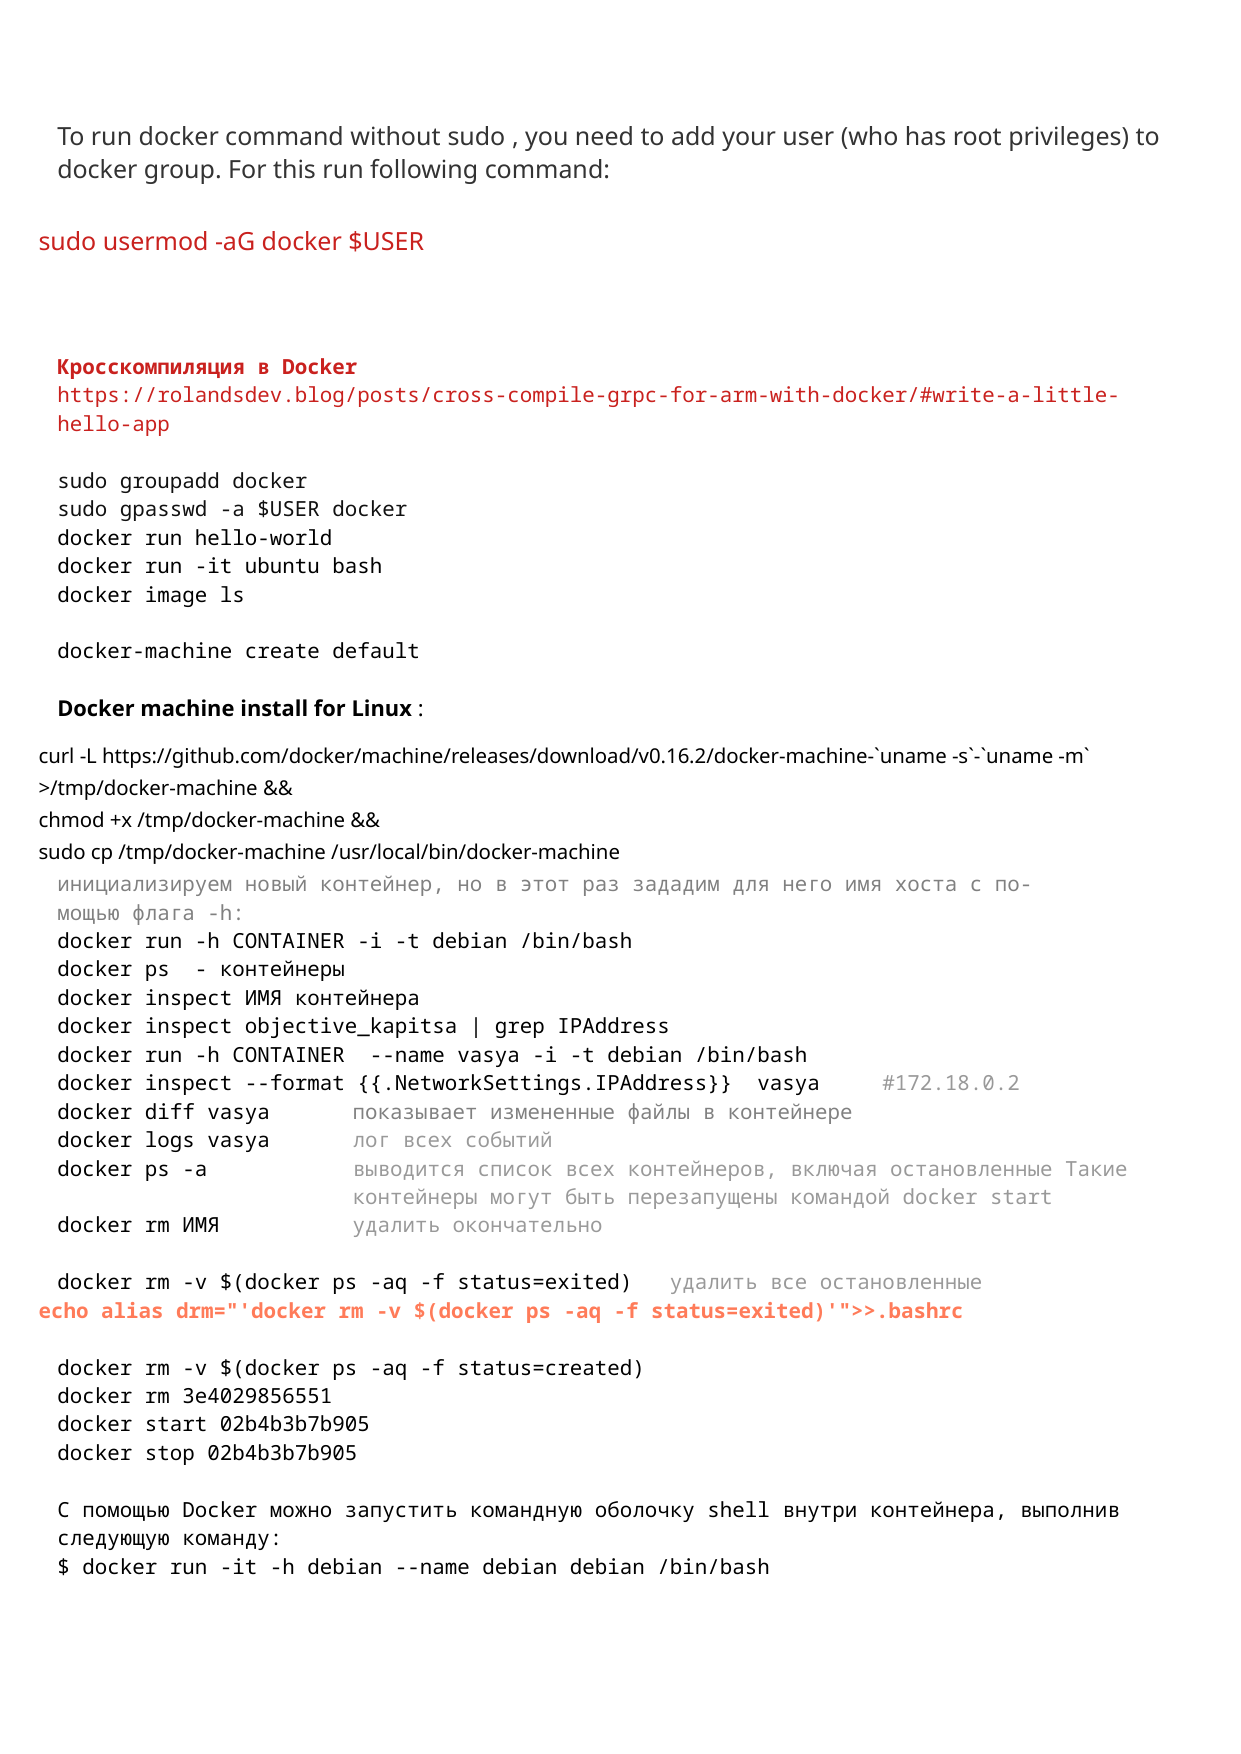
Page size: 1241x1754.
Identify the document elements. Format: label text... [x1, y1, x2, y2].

text sudo gpasswd -a $USER docker [57, 494, 1182, 523]
text Docker machine install for Linux : [57, 693, 1182, 723]
text контейнеры могут быть перезапущены командой docker start [57, 1182, 1182, 1211]
text docker run -h CONTAINER --name vasya -i -t debian /bin/bash [57, 1040, 1182, 1068]
text docker rm ИМЯ удалить окончательно [57, 1211, 1182, 1239]
text Кросскомпиляция в Docker [57, 352, 1182, 381]
text docker run hello-world [57, 523, 1182, 551]
text docker ps - контейнеры [57, 954, 1182, 983]
text docker rm -v $(docker ps -aq -f status=exited) удалить все остановленные [57, 1267, 1182, 1296]
text docker ps -a выводится список всех контейнеров, включая остановленные Такие [57, 1154, 1182, 1182]
text $ docker run -it -h debian --name debian debian /bin/bash [57, 1552, 1182, 1580]
text docker-machine create default [57, 637, 1182, 665]
text мощью флага -h: [57, 898, 1182, 926]
text docker inspect ИМЯ контейнера [57, 983, 1182, 1011]
text docker rm -v $(docker ps -aq -f status=created) [57, 1353, 1182, 1381]
text docker inspect objective_kapitsa | grep IPAddress [57, 1011, 1182, 1040]
text https://rolandsdev.blog/posts/cross-compile-grpc-for-arm-with-docker/#write-a-little-hello-app [57, 381, 1182, 437]
text sudo groupadd docker [57, 466, 1182, 494]
text docker rm 3e4029856551 [57, 1381, 1182, 1409]
text docker logs vasya лог всех событий [57, 1125, 1182, 1154]
text docker run -h CONTAINER -i -t debian /bin/bash [57, 926, 1182, 954]
text To run docker command without sudo , you need to add your user (who has root privileges) to docker group. For this run following command: [57, 118, 1182, 186]
text инициализируем новый контейнер, но в этот раз зададим для него имя хоста с по- [57, 869, 1182, 898]
text echo alias drm="'docker rm -v $(docker ps -aq -f status=exited)'">>.bashrc [38, 1296, 1182, 1324]
text docker start 02b4b3b7b905 [57, 1409, 1182, 1438]
text docker run -it ubuntu bash [57, 551, 1182, 580]
text sudo usermod -aG docker $USER [38, 224, 1182, 258]
text docker inspect --format {{.NetworkSettings.IPAddress}} vasya #172.18.0.2 [57, 1068, 1182, 1097]
text С помощью Docker можно запустить командную оболочку shell внутри контейнера, выполнив следующую команду: [57, 1495, 1182, 1552]
text docker diff vasya показывает измененные файлы в контейнере [57, 1097, 1182, 1125]
text curl -L https://github.com/docker/machine/releases/download/v0.16.2/docker-machine-`uname -s`-`uname -m` >/tmp/docker-machine && chmod +x /tmp/docker-machine && sudo cp /tmp/docker-machine /usr/local/bin/docker-machine [38, 742, 1182, 865]
text docker stop 02b4b3b7b905 [57, 1438, 1182, 1466]
text docker image ls [57, 580, 1182, 608]
